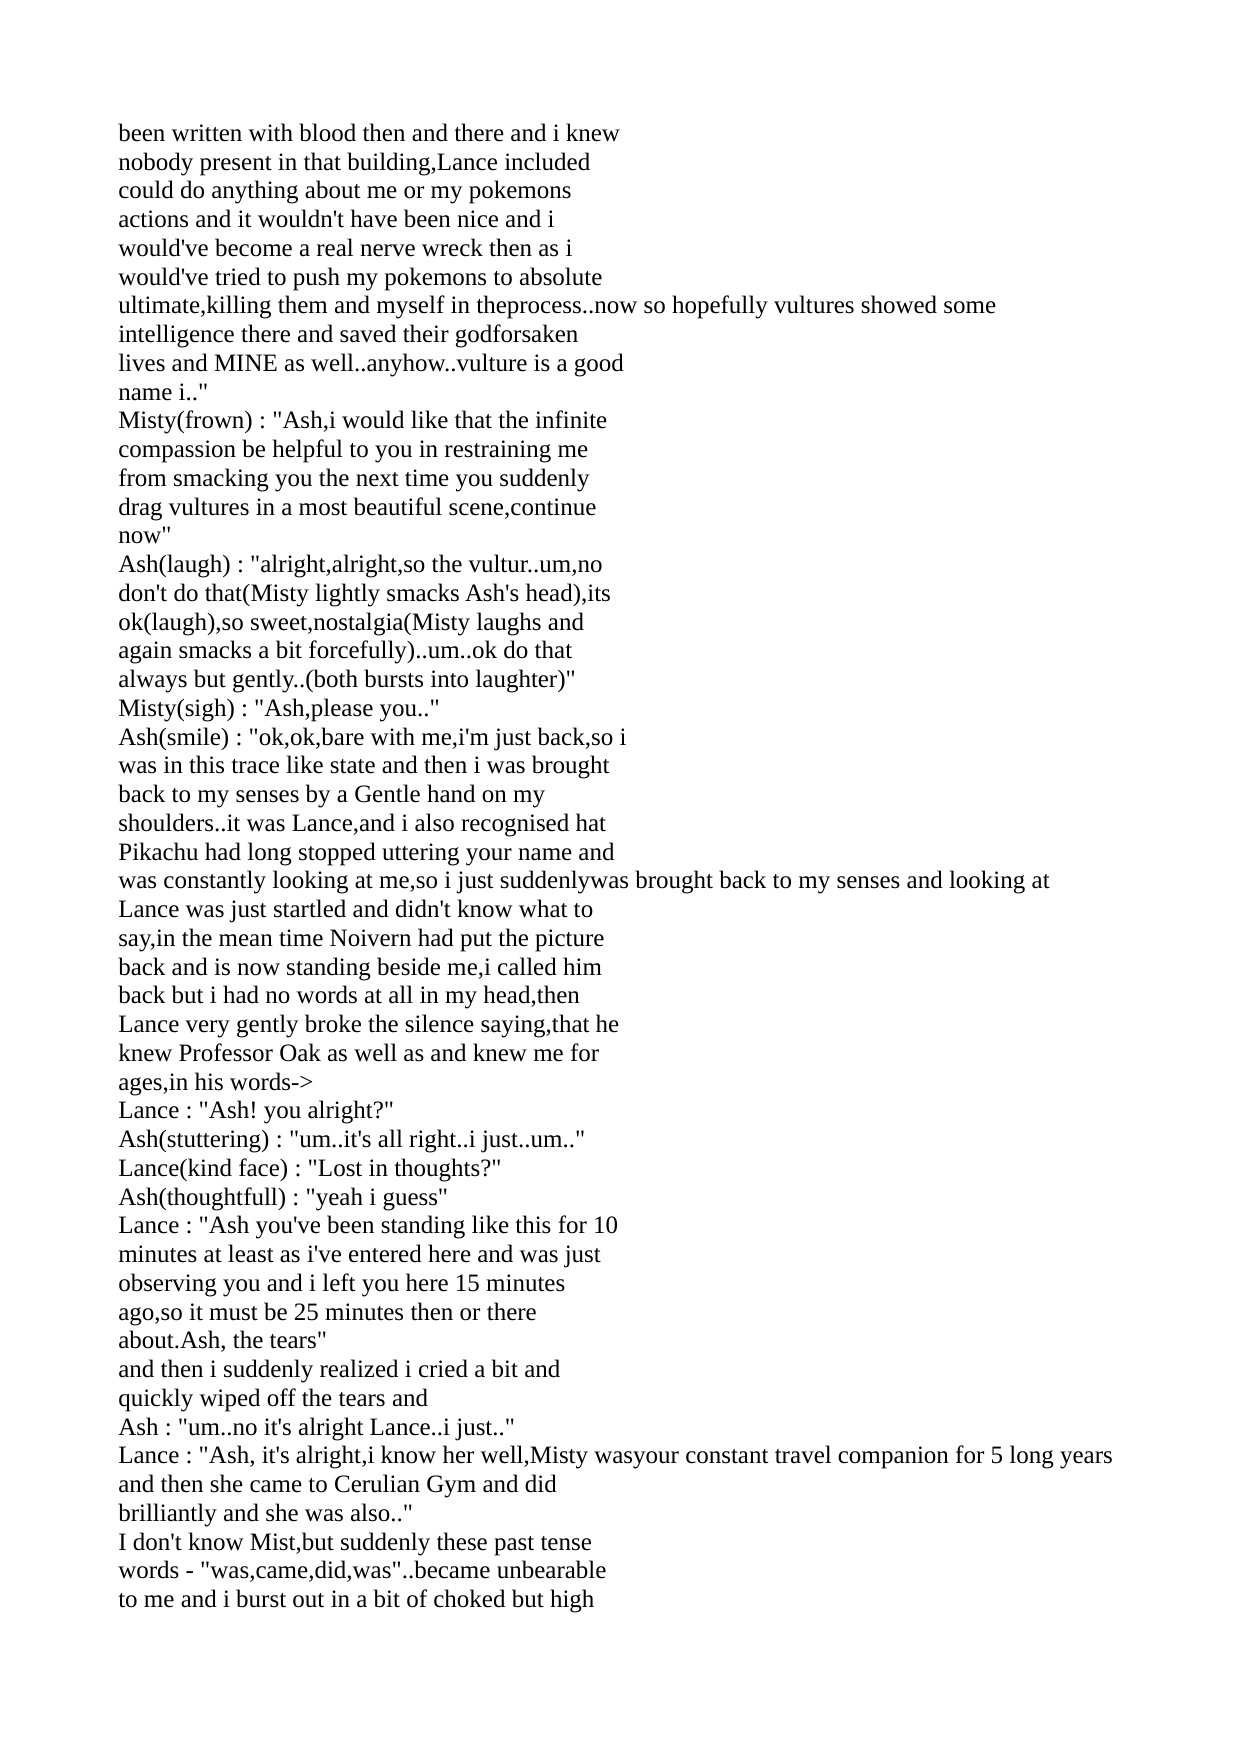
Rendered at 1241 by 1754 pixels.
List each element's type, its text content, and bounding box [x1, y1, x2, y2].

text observing you and i left you here 15 minutes [118, 1268, 1122, 1297]
text words - "was,came,did,was"..became unbearable [118, 1556, 1122, 1584]
text could do anything about me or my pokemons [118, 176, 1122, 204]
text always but gently..(both bursts into laughter)" [118, 664, 1122, 693]
text say,in the mean time Noivern had put the picture [118, 923, 1122, 952]
text Lance very gently broke the silence saying,that he [118, 1009, 1122, 1038]
text Misty(frown) : "Ash,i would like that the infinite [118, 406, 1122, 434]
text Lance was just startled and didn't know what to [118, 894, 1122, 923]
text Ash(laugh) : "alright,alright,so the vultur..um,no [118, 549, 1122, 578]
text and then i suddenly realized i cried a bit and [118, 1354, 1122, 1383]
text again smacks a bit forcefully)..um..ok do that [118, 636, 1122, 664]
text was constantly looking at me,so i just suddenlywas brought back to my senses and looking at [118, 866, 1122, 894]
text and then she came to Cerulian Gym and did [118, 1469, 1122, 1498]
text quickly wiped off the tears and [118, 1383, 1122, 1412]
text ages,in his words-> [118, 1067, 1122, 1096]
text actions and it wouldn't have been nice and i [118, 204, 1122, 233]
text don't do that(Misty lightly smacks Ash's head),its [118, 578, 1122, 607]
text compassion be helpful to you in restraining me [118, 434, 1122, 463]
text lives and MINE as well..anyhow..vulture is a good [118, 348, 1122, 377]
text Ash(thoughtfull) : "yeah i guess" [118, 1182, 1122, 1211]
text to me and i burst out in a bit of choked but high [118, 1584, 1122, 1613]
text name i.." [118, 377, 1122, 406]
text intelligence there and saved their godforsaken [118, 319, 1122, 348]
text from smacking you the next time you suddenly [118, 463, 1122, 492]
text about.Ash, the tears" [118, 1326, 1122, 1354]
text Misty(sigh) : "Ash,please you.." [118, 693, 1122, 722]
text been written with blood then and there and i knew [118, 118, 1122, 147]
text shoulders..it was Lance,and i also recognised hat [118, 808, 1122, 837]
text minutes at least as i've entered here and was just [118, 1239, 1122, 1268]
text drag vultures in a most beautiful scene,continue [118, 492, 1122, 521]
text Pikachu had long stopped uttering your name and [118, 837, 1122, 866]
text back to my senses by a Gentle hand on my [118, 779, 1122, 808]
text now" [118, 521, 1122, 549]
text Ash(smile) : "ok,ok,bare with me,i'm just back,so i [118, 722, 1122, 751]
text ago,so it must be 25 minutes then or there [118, 1297, 1122, 1326]
text Lance : "Ash, it's alright,i know her well,Misty wasyour constant travel companion for 5 long years [118, 1441, 1122, 1469]
text I don't know Mist,but suddenly these past tense [118, 1527, 1122, 1556]
text would've become a real nerve wreck then as i [118, 233, 1122, 262]
text was in this trace like state and then i was brought [118, 751, 1122, 779]
text ultimate,killing them and myself in theprocess..now so hopefully vultures showed some [118, 291, 1122, 319]
text Ash : "um..no it's alright Lance..i just.." [118, 1412, 1122, 1441]
text nobody present in that building,Lance included [118, 147, 1122, 176]
text ok(laugh),so sweet,nostalgia(Misty laughs and [118, 607, 1122, 636]
text Lance : "Ash! you alright?" [118, 1096, 1122, 1124]
text back and is now standing beside me,i called him [118, 952, 1122, 981]
text brilliantly and she was also.." [118, 1498, 1122, 1527]
text knew Professor Oak as well as and knew me for [118, 1038, 1122, 1067]
text Lance(kind face) : "Lost in thoughts?" [118, 1153, 1122, 1182]
text Lance : "Ash you've been standing like this for 10 [118, 1211, 1122, 1239]
text Ash(stuttering) : "um..it's all right..i just..um.." [118, 1124, 1122, 1153]
text would've tried to push my pokemons to absolute [118, 262, 1122, 291]
text back but i had no words at all in my head,then [118, 981, 1122, 1009]
